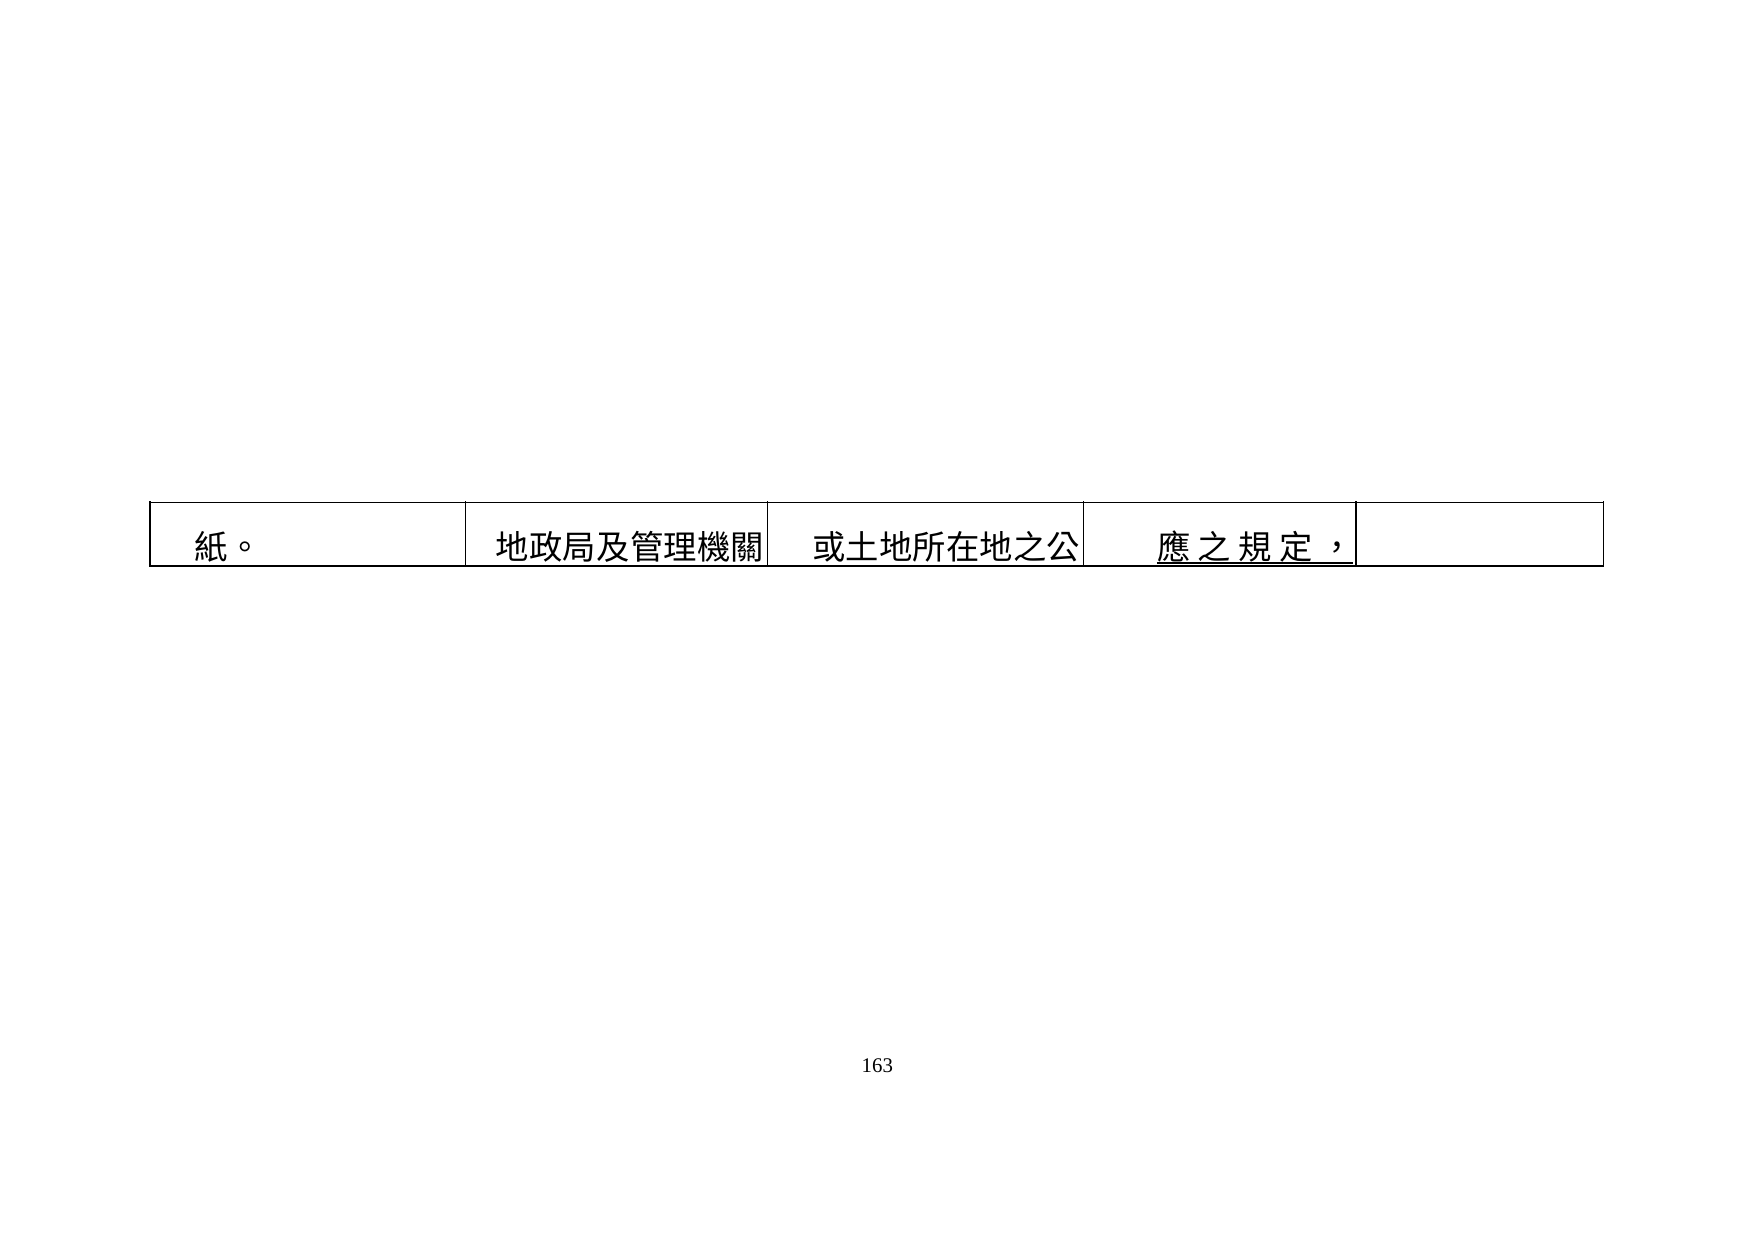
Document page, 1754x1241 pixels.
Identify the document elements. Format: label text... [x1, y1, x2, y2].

table_cell 紙。 [151, 503, 465, 565]
table_cell [1357, 503, 1603, 565]
table_cell 應之規定， [1084, 503, 1355, 565]
table_cell 或土地所在地之公 [768, 503, 1083, 565]
table_cell 地政局及管理機關 [466, 503, 767, 565]
